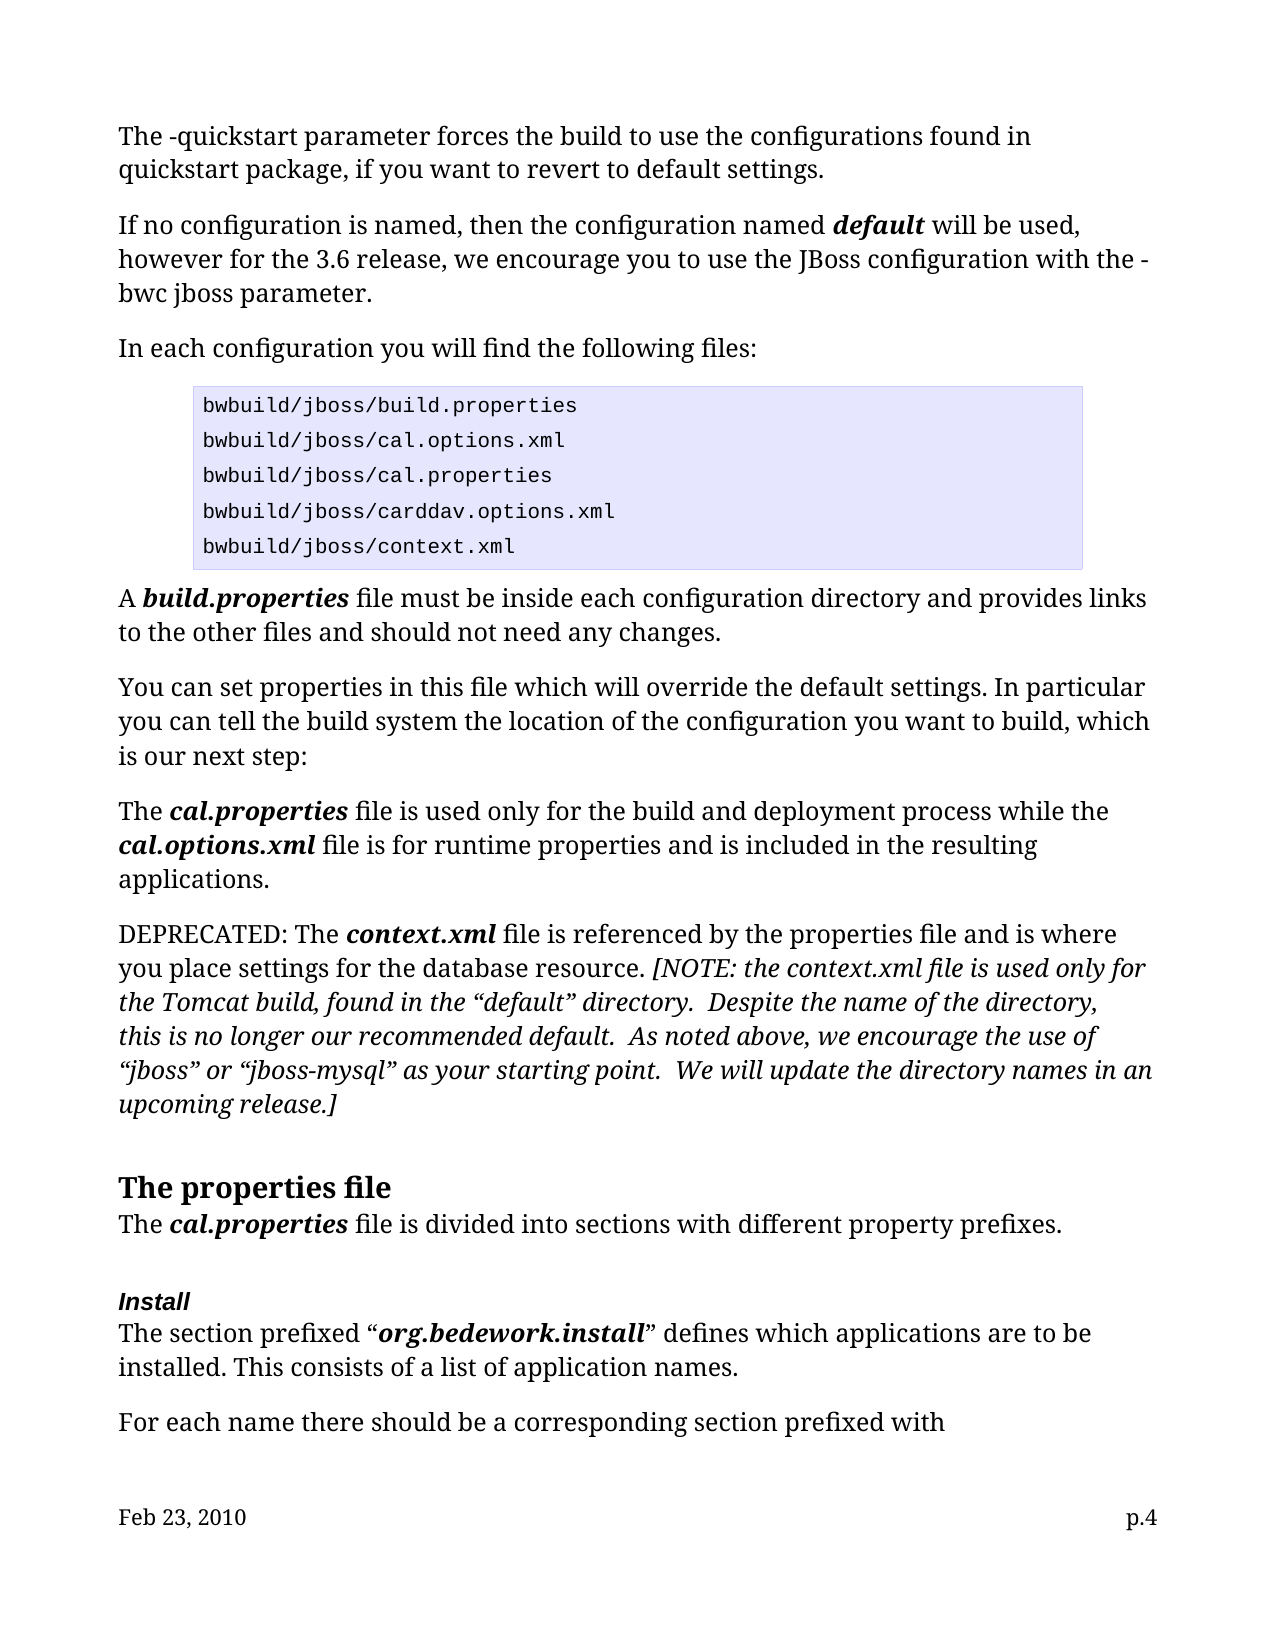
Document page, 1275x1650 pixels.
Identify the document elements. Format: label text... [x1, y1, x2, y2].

text The section prefixed “org.bedework.install” defines which applications are to be installed. This consists of a list of application names. [118, 1315, 1157, 1383]
text The cal.properties file is used only for the build and deployment process while the cal.options.xml file is for runtime properties and is included in the resulting applications. [118, 793, 1157, 895]
text The -quickstart parameter forces the build to use the configurations found in quickstart package, if you want to revert to default settings. [118, 118, 1157, 186]
text A build.properties file must be inside each configuration directory and provides links to the other files and should not need any changes. [118, 581, 1157, 649]
text DEPRECATED: The context.xml file is referenced by the properties file and is where you place settings for the database resource. [NOTE: the context.xml file is used only for the Tomcat build, found in the “default” directory. Despite the name of the directory, this is no longer our recommended default. As noted above, we encourage the use of “jboss” or “jboss-mysql” as your starting point. We will update the directory names in an upcoming release.] [118, 916, 1157, 1121]
text bwbuild/jboss/cal.options.xml [194, 421, 1082, 454]
subtitle The properties file [118, 1167, 1157, 1207]
text In each configuration you will find the following files: [118, 331, 1157, 364]
text If no configuration is named, then the configuration named default will be used, however for the 3.6 release, we encourage you to use the JBoss configuration with the -bwc jboss parameter. [118, 207, 1157, 309]
text The cal.properties file is divided into sections with different property prefixes. [118, 1207, 1157, 1241]
text bwbuild/jboss/context.xml [194, 527, 1082, 569]
text For each name there should be a corresponding section prefixed with [118, 1404, 1157, 1439]
text bwbuild/jboss/cal.properties [194, 456, 1082, 489]
text bwbuild/jboss/carddav.options.xml [194, 492, 1082, 524]
text bwbuild/jboss/build.properties [194, 387, 1082, 418]
text You can set properties in this file which will override the default settings. In particular you can tell the build system the location of the configuration you want to build, which is our next step: [118, 670, 1157, 772]
subtitle Install [118, 1288, 1157, 1315]
